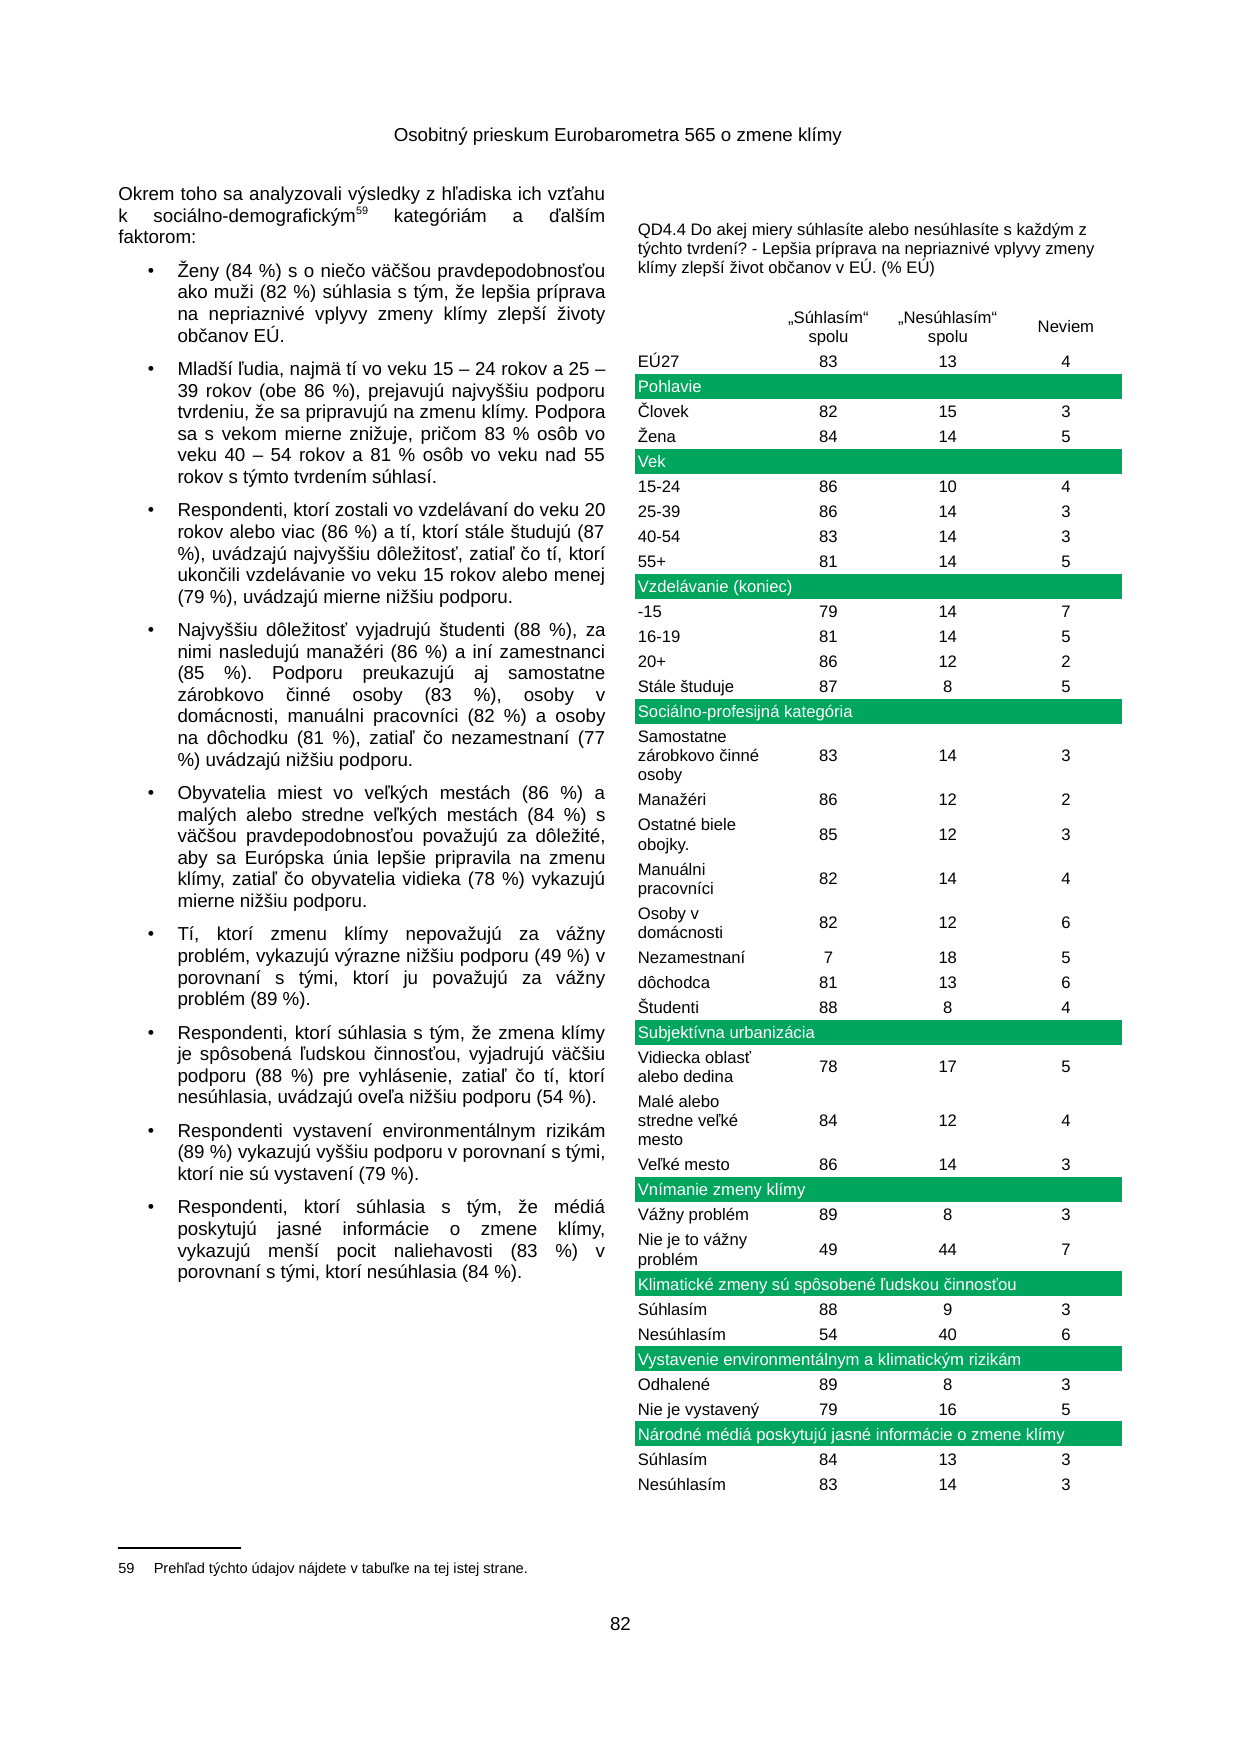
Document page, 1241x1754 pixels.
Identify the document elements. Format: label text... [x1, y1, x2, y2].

table_cell EÚ27 [635, 349, 770, 374]
table_cell Človek [635, 399, 770, 424]
list Ženy (84 %) s o niečo väčšou pravdepodobnosťou ako muži (82 %) súhlasia s tým, že lepšia príprava na nepriaznivé vplyvy zmeny klímy zlepší životy občanov EÚ. [148, 259, 605, 346]
table_cell 8 [886, 674, 1009, 699]
table_cell 18 [886, 945, 1009, 970]
table_cell 12 [886, 1089, 1009, 1152]
table_cell 14 [886, 499, 1009, 524]
table_cell 3 [1009, 1471, 1122, 1496]
table_cell Nesúhlasím [635, 1471, 770, 1496]
text Prehľad týchto údajov nájdete v tabuľke na tej istej strane. [118, 1560, 605, 1577]
table_cell 79 [770, 1396, 886, 1421]
table_cell 14 [886, 856, 1009, 901]
table_cell 6 [1009, 901, 1122, 945]
table_cell Osoby v domácnosti [635, 901, 770, 945]
table_cell 4 [1009, 995, 1122, 1020]
table_cell 2 [1009, 649, 1122, 674]
table_cell 81 [770, 624, 886, 649]
table_cell dôchodca [635, 970, 770, 995]
table_cell 3 [1009, 524, 1122, 549]
table_cell 81 [770, 549, 886, 574]
table_cell 4 [1009, 474, 1122, 499]
table_cell 89 [770, 1202, 886, 1227]
table_cell 13 [886, 1446, 1009, 1471]
text Okrem toho sa analyzovali výsledky z hľadiska ich vzťahu k sociálno-demografickým kategóriám a ďalším faktorom: [118, 183, 605, 248]
table_cell 82 [770, 856, 886, 901]
table_cell 7 [1009, 599, 1122, 624]
table_cell Študenti [635, 995, 770, 1020]
table_cell 85 [770, 812, 886, 856]
list Najvyššiu dôležitosť vyjadrujú študenti (88 %), za nimi nasledujú manažéri (86 %) a iní zamestnanci (85 %). Podporu preukazujú aj samostatne zárobkovo činné osoby (83 %), osoby v domácnosti, manuálni pracovníci (82 %) a osoby na dôchodku (81 %), zatiaľ čo nezamestnaní (77 %) uvádzajú nižšiu podporu. [148, 619, 605, 770]
table_cell 14 [886, 549, 1009, 574]
table_cell 40 [886, 1321, 1009, 1346]
table_cell 87 [770, 674, 886, 699]
table_cell 12 [886, 901, 1009, 945]
table_cell 78 [770, 1045, 886, 1089]
table_cell 82 [770, 901, 886, 945]
table_cell 14 [886, 424, 1009, 449]
table_cell 5 [1009, 549, 1122, 574]
table_cell 8 [886, 995, 1009, 1020]
list Obyvatelia miest vo veľkých mestách (86 %) a malých alebo stredne veľkých mestách (84 %) s väčšou pravdepodobnosťou považujú za dôležité, aby sa Európska únia lepšie pripravila na zmenu klímy, zatiaľ čo obyvatelia vidieka (78 %) vykazujú mierne nižšiu podporu. [148, 782, 605, 911]
table_cell 8 [886, 1371, 1009, 1396]
table_cell Sociálno-profesijná kategória [635, 699, 1122, 724]
table_cell [635, 280, 770, 305]
table_cell Veľké mesto [635, 1152, 770, 1177]
table_cell Samostatne zárobkovo činné osoby [635, 724, 770, 787]
list Respondenti, ktorí súhlasia s tým, že zmena klímy je spôsobená ľudskou činnosťou, vyjadrujú väčšiu podporu (88 %) pre vyhlásenie, zatiaľ čo tí, ktorí nesúhlasia, uvádzajú oveľa nižšiu podporu (54 %). [148, 1021, 605, 1108]
table_cell Neviem [1009, 305, 1122, 349]
table_cell 84 [770, 1446, 886, 1471]
table_cell 5 [1009, 624, 1122, 649]
table_cell 20+ [635, 649, 770, 674]
table_cell 8 [886, 1202, 1009, 1227]
table_cell Žena [635, 424, 770, 449]
table_cell 14 [886, 524, 1009, 549]
table_cell 79 [770, 599, 886, 624]
table_cell 13 [886, 970, 1009, 995]
table_cell 83 [770, 724, 886, 787]
table_cell -15 [635, 599, 770, 624]
table_cell 83 [770, 1471, 886, 1496]
table_cell Malé alebo stredne veľké mesto [635, 1089, 770, 1152]
table_cell 12 [886, 787, 1009, 812]
table_cell 5 [1009, 1396, 1122, 1421]
table_cell 13 [886, 349, 1009, 374]
table_cell Vidiecka oblasť alebo dedina [635, 1045, 770, 1089]
table_cell Odhalené [635, 1371, 770, 1396]
table_cell 14 [886, 599, 1009, 624]
table_cell 6 [1009, 1321, 1122, 1346]
table_cell 3 [1009, 499, 1122, 524]
table_cell 86 [770, 787, 886, 812]
list Tí, ktorí zmenu klímy nepovažujú za vážny problém, vykazujú výrazne nižšiu podporu (49 %) v porovnaní s tými, ktorí ju považujú za vážny problém (89 %). [148, 923, 605, 1009]
table_cell 12 [886, 812, 1009, 856]
table_cell „Nesúhlasím“ spolu [886, 305, 1009, 349]
table_cell Stále študuje [635, 674, 770, 699]
table_cell 54 [770, 1321, 886, 1346]
table_cell [635, 305, 770, 349]
table_cell Klimatické zmeny sú spôsobené ľudskou činnosťou [635, 1271, 1122, 1296]
table_cell 5 [1009, 674, 1122, 699]
table_cell 44 [886, 1227, 1009, 1271]
table_cell Vystavenie environmentálnym a klimatickým rizikám [635, 1346, 1122, 1371]
table_cell 40-54 [635, 524, 770, 549]
table_cell 55+ [635, 549, 770, 574]
table_cell 89 [770, 1371, 886, 1396]
table_cell [1009, 280, 1122, 305]
table_cell 86 [770, 474, 886, 499]
table_cell Manuálni pracovníci [635, 856, 770, 901]
table_cell 3 [1009, 1371, 1122, 1396]
table_cell 4 [1009, 349, 1122, 374]
table_cell 84 [770, 424, 886, 449]
table_cell Manažéri [635, 787, 770, 812]
table_cell Vzdelávanie (koniec) [635, 574, 1122, 599]
table_cell 83 [770, 524, 886, 549]
list Respondenti vystavení environmentálnym rizikám (89 %) vykazujú vyššiu podporu v porovnaní s tými, ktorí nie sú vystavení (79 %). [148, 1120, 605, 1184]
table_cell 3 [1009, 724, 1122, 787]
table_cell Nie je vystavený [635, 1396, 770, 1421]
table_cell [770, 280, 886, 305]
table_cell 3 [1009, 812, 1122, 856]
table_cell 4 [1009, 1089, 1122, 1152]
table_cell „Súhlasím“ spolu [770, 305, 886, 349]
table_cell 5 [1009, 1045, 1122, 1089]
table_cell Nezamestnaní [635, 945, 770, 970]
table_cell 7 [1009, 1227, 1122, 1271]
table_cell Súhlasím [635, 1296, 770, 1321]
table_cell Národné médiá poskytujú jasné informácie o zmene klímy [635, 1421, 1122, 1446]
table_cell 5 [1009, 945, 1122, 970]
table_cell 86 [770, 649, 886, 674]
table_cell Súhlasím [635, 1446, 770, 1471]
table_header QD4.4 Do akej miery súhlasíte alebo nesúhlasíte s každým z týchto tvrdení? - Lepšia príprava na nepriaznivé vplyvy zmeny klímy zlepší život občanov v EÚ. (% EÚ) [635, 216, 1122, 280]
table_cell 3 [1009, 1202, 1122, 1227]
table_cell 14 [886, 1471, 1009, 1496]
table_cell 88 [770, 995, 886, 1020]
table_cell 10 [886, 474, 1009, 499]
table_cell 15 [886, 399, 1009, 424]
table_cell 16 [886, 1396, 1009, 1421]
table_cell Subjektívna urbanizácia [635, 1020, 1122, 1045]
table_cell 16-19 [635, 624, 770, 649]
table_cell 3 [1009, 1446, 1122, 1471]
list Respondenti, ktorí zostali vo vzdelávaní do veku 20 rokov alebo viac (86 %) a tí, ktorí stále študujú (87 %), uvádzajú najvyššiu dôležitosť, zatiaľ čo tí, ktorí ukončili vzdelávanie vo veku 15 rokov alebo menej (79 %), uvádzajú mierne nižšiu podporu. [148, 499, 605, 607]
table_cell 9 [886, 1296, 1009, 1321]
table_cell 25-39 [635, 499, 770, 524]
table_cell 84 [770, 1089, 886, 1152]
table_cell 88 [770, 1296, 886, 1321]
table_cell 15-24 [635, 474, 770, 499]
table_cell 14 [886, 1152, 1009, 1177]
table_cell 4 [1009, 856, 1122, 901]
table_cell 17 [886, 1045, 1009, 1089]
table_cell 81 [770, 970, 886, 995]
list Mladší ľudia, najmä tí vo veku 15 – 24 rokov a 25 – 39 rokov (obe 86 %), prejavujú najvyššiu podporu tvrdeniu, že sa pripravujú na zmenu klímy. Podpora sa s vekom mierne znižuje, pričom 83 % osôb vo veku 40 – 54 rokov a 81 % osôb vo veku nad 55 rokov s týmto tvrdením súhlasí. [148, 358, 605, 487]
table_cell Vnímanie zmeny klímy [635, 1177, 1122, 1202]
table_cell 7 [770, 945, 886, 970]
table_cell Pohlavie [635, 374, 1122, 399]
table_cell Ostatné biele obojky. [635, 812, 770, 856]
table_cell 86 [770, 499, 886, 524]
table_cell 14 [886, 724, 1009, 787]
table_cell 12 [886, 649, 1009, 674]
table_cell 49 [770, 1227, 886, 1271]
table_cell 3 [1009, 399, 1122, 424]
table_cell 5 [1009, 424, 1122, 449]
table_cell 3 [1009, 1152, 1122, 1177]
table_cell 86 [770, 1152, 886, 1177]
table_cell 83 [770, 349, 886, 374]
table_cell Nesúhlasím [635, 1321, 770, 1346]
table_cell 14 [886, 624, 1009, 649]
table_cell 3 [1009, 1296, 1122, 1321]
table_cell [886, 280, 1009, 305]
list Respondenti, ktorí súhlasia s tým, že médiá poskytujú jasné informácie o zmene klímy, vykazujú menší pocit naliehavosti (83 %) v porovnaní s tými, ktorí nesúhlasia (84 %). [148, 1196, 605, 1283]
table_cell Vek [635, 449, 1122, 474]
table_cell Nie je to vážny problém [635, 1227, 770, 1271]
table_cell 2 [1009, 787, 1122, 812]
table_cell Vážny problém [635, 1202, 770, 1227]
table_cell 6 [1009, 970, 1122, 995]
table_cell 82 [770, 399, 886, 424]
